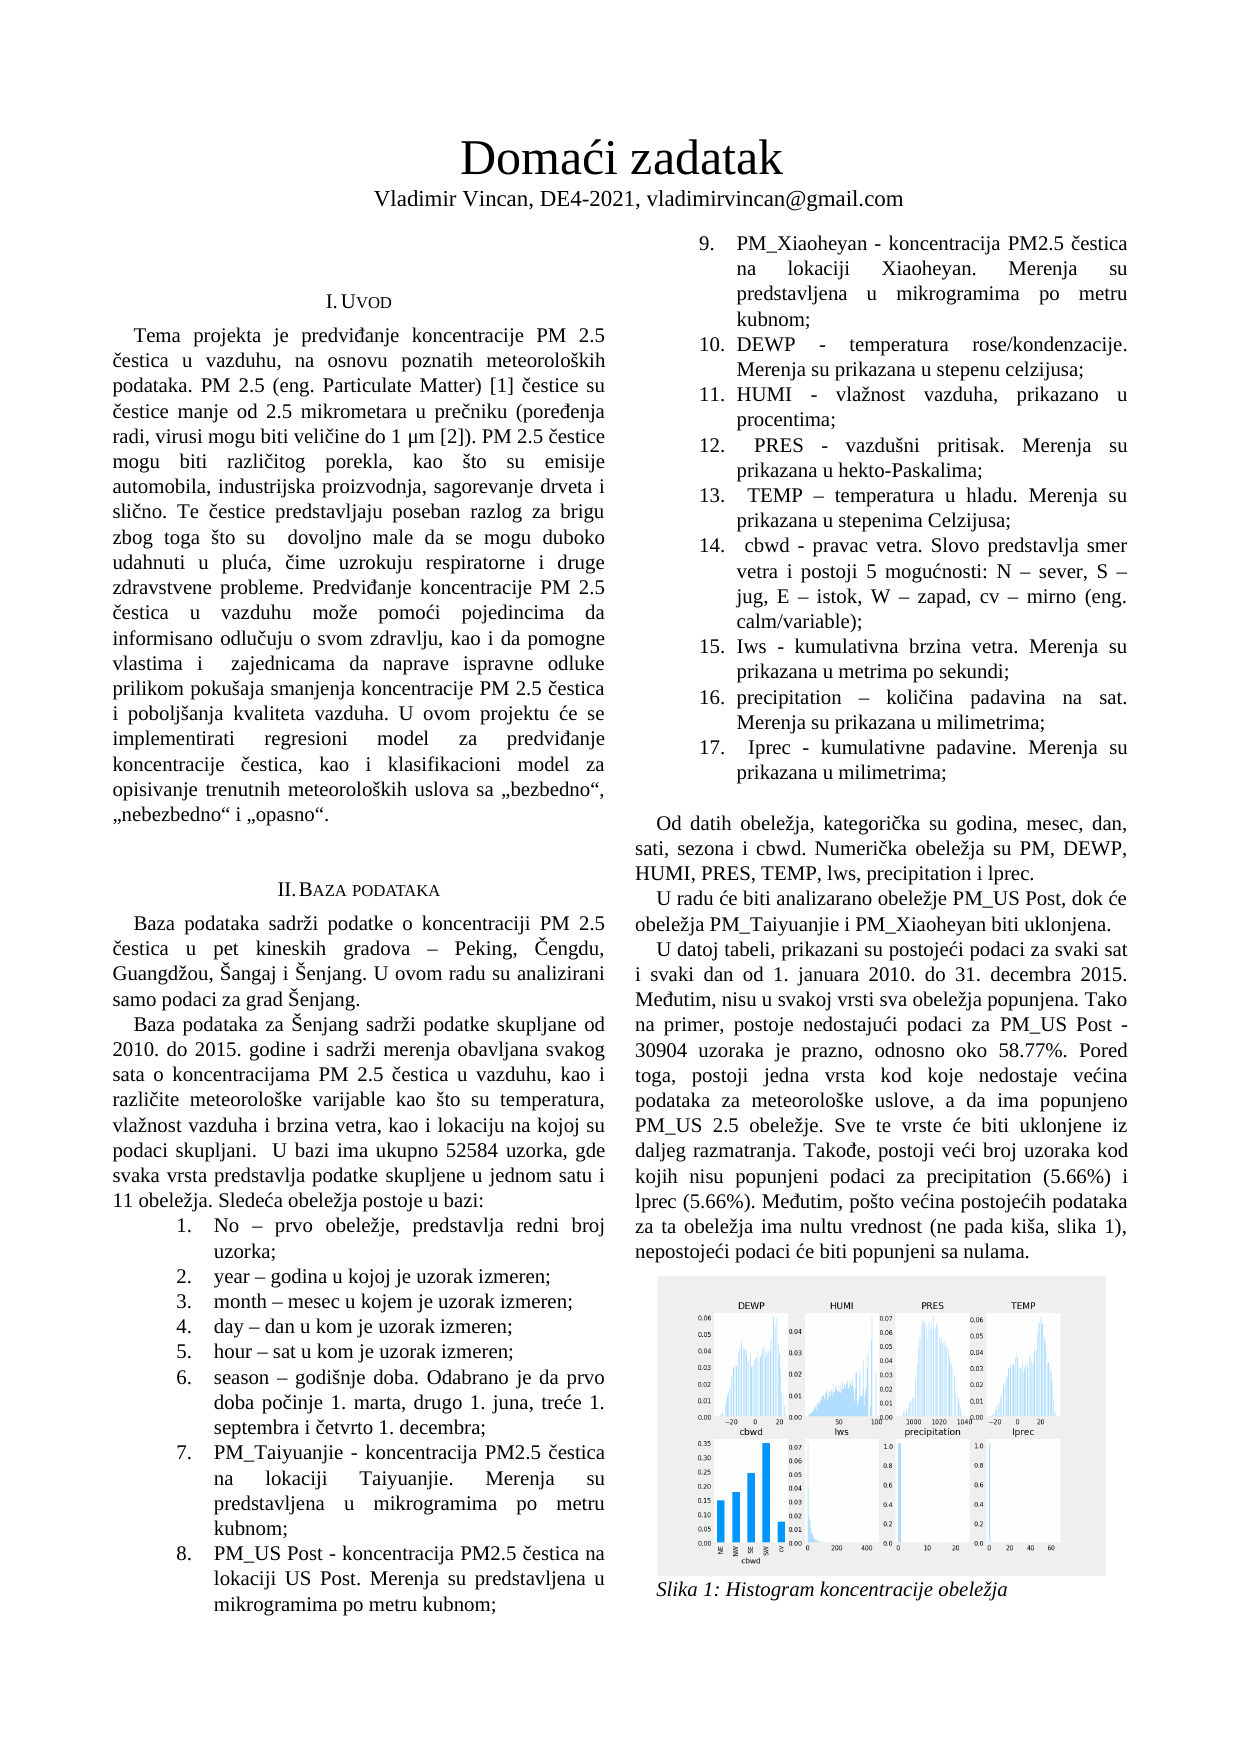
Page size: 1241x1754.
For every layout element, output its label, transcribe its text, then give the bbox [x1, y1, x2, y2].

list No – prvo obeležje, predstavlja redni broj uzorka; [176, 1213, 605, 1263]
list PRES - vazdušni pritisak. Merenja su prikazana u hekto-Paskalima; [699, 432, 1128, 482]
text Vladimir Vincan, DE4-2021, vladimirvincan@gmail.com [156, 185, 1101, 211]
list day – dan u kom je uzorak izmeren; [176, 1314, 605, 1338]
subtitle Baza podataka [112, 877, 605, 901]
list year – godina u kojoj je uzorak izmeren; [176, 1264, 605, 1288]
subtitle Uvod [112, 289, 605, 313]
text Od datih obeležja, kategorička su godina, mesec, dan, sati, sezona i cbwd. Numerička obeležja su PM, DEWP, HUMI, PRES, TEMP, lws, precipitation i lprec. [635, 811, 1128, 885]
list precipitation – količina padavina na sat. Merenja su prikazana u milimetrima; [699, 684, 1128, 734]
text Tema projekta je predviđanje koncentracije PM 2.5 čestica u vazduhu, na osnovu poznatih meteoroloških podataka. PM 2.5 (eng. Particulate Matter) [1] čestice su čestice manje od 2.5 mikrometara u prečniku (poređenja radi, virusi mogu biti veličine do 1 μm [2]). PM 2.5 čestice mogu biti različitog porekla, kao što su emisije automobila, industrijska proizvodnja, sagorevanje drveta i slično. Te čestice predstavljaju poseban razlog za brigu zbog toga što su dovoljno male da se mogu duboko udahnuti u pluća, čime uzrokuju respiratorne i druge zdravstvene probleme. Predviđanje koncentracije PM 2.5 čestica u vazduhu može pomoći pojedincima da informisano odlučuju o svom zdravlju, kao i da pomogne vlastima i zajednicama da naprave ispravne odluke prilikom pokušaja smanjenja koncentracije PM 2.5 čestica i poboljšanja kvaliteta vazduha. U ovom projektu će se implementirati regresioni model za predviđanje koncentracije čestica, kao i klasifikacioni model za opisivanje trenutnih meteoroloških uslova sa „bezbedno“, „nebezbedno“ i „opasno“. [112, 323, 605, 826]
text Baza podataka za Šenjang sadrži podatke skupljane od 2010. do 2015. godine i sadrži merenja obavljana svakog sata o koncentracijama PM 2.5 čestica u vazduhu, kao i različite meteorološke varijable kao što su temperatura, vlažnost vazduha i brzina vetra, kao i lokaciju na kojoj su podaci skupljani. U bazi ima ukupno 52584 uzorka, gde svaka vrsta predstavlja podatke skupljene u jednom satu i 11 obeležja. Sledeća obeležja postoje u bazi: [112, 1012, 605, 1212]
list hour – sat u kom je uzorak izmeren; [176, 1339, 605, 1363]
text Baza podataka sadrži podatke o koncentraciji PM 2.5 čestica u pet kineskih gradova – Peking, Čengdu, Guangdžou, Šangaj i Šenjang. U ovom radu su analizirani samo podaci za grad Šenjang. [112, 911, 605, 1011]
text U radu će biti analizarano obeležje PM_US Post, dok će obeležja PM_Taiyuanjie i PM_Xiaoheyan biti uklonjena. [635, 886, 1128, 936]
list month – mesec u kojem je uzorak izmeren; [176, 1289, 605, 1313]
list cbwd - pravac vetra. Slovo predstavlja smer vetra i postoji 5 mogućnosti: N – sever, S – jug, E – istok, W – zapad, cv – mirno (eng. calm/variable); [699, 533, 1128, 633]
list TEMP – temperatura u hladu. Merenja su prikazana u stepenima Celzijusa; [699, 483, 1128, 532]
list Iws - kumulativna brzina vetra. Merenja su prikazana u metrima po sekundi; [699, 634, 1128, 683]
list Iprec - kumulativne padavine. Merenja su prikazana u milimetrima; [699, 735, 1128, 784]
text U datoj tabeli, prikazani su postojeći podaci za svaki sat i svaki dan od 1. januara 2010. do 31. decembra 2015. Međutim, nisu u svakoj vrsti sva obeležja popunjena. Tako na primer, postoje nedostajući podaci za PM_US Post - 30904 uzoraka je prazno, odnosno oko 58.77%. Pored toga, postoji jedna vrsta kod koje nedostaje većina podataka za meteorološke uslove, a da ima popunjeno PM_US 2.5 obeležje. Sve te vrste će biti uklonjene iz daljeg razmatranja. Takođe, postoji veći broj uzoraka kod kojih nisu popunjeni podaci za precipitation (5.66%) i lprec (5.66%). Međutim, pošto većina postojećih podataka za ta obeležja ima nultu vrednost (ne pada kiša, slika 1), nepostojeći podaci će biti popunjeni sa nulama. [635, 937, 1128, 1263]
list PM_Taiyuanjie - koncentracija PM2.5 čestica na lokaciji Taiyuanjie. Merenja su predstavljena u mikrogramima po metru kubnom; [176, 1440, 605, 1540]
list HUMI - vlažnost vazduha, prikazano u procentima; [699, 382, 1128, 431]
list PM_US Post - koncentracija PM2.5 čestica na lokaciji US Post. Merenja su predstavljena u mikrogramima po metru kubnom; [176, 1541, 605, 1616]
subtitle Domaći zadatak [134, 128, 1109, 185]
list PM_Xiaoheyan - koncentracija PM2.5 čestica na lokaciji Xiaoheyan. Merenja su predstavljena u mikrogramima po metru kubnom; [699, 124, 1128, 331]
list season – godišnje doba. Odabrano je da prvo doba počinje 1. marta, drugo 1. juna, treće 1. septembra i četvrto 1. decembra; [176, 1364, 605, 1439]
picture [657, 1276, 1106, 1576]
list DEWP - temperatura rose/kondenzacije. Merenja su prikazana u stepenu celzijusa; [699, 332, 1128, 381]
text Slika 1: Histogram koncentracije obeležja [635, 1576, 1128, 1601]
